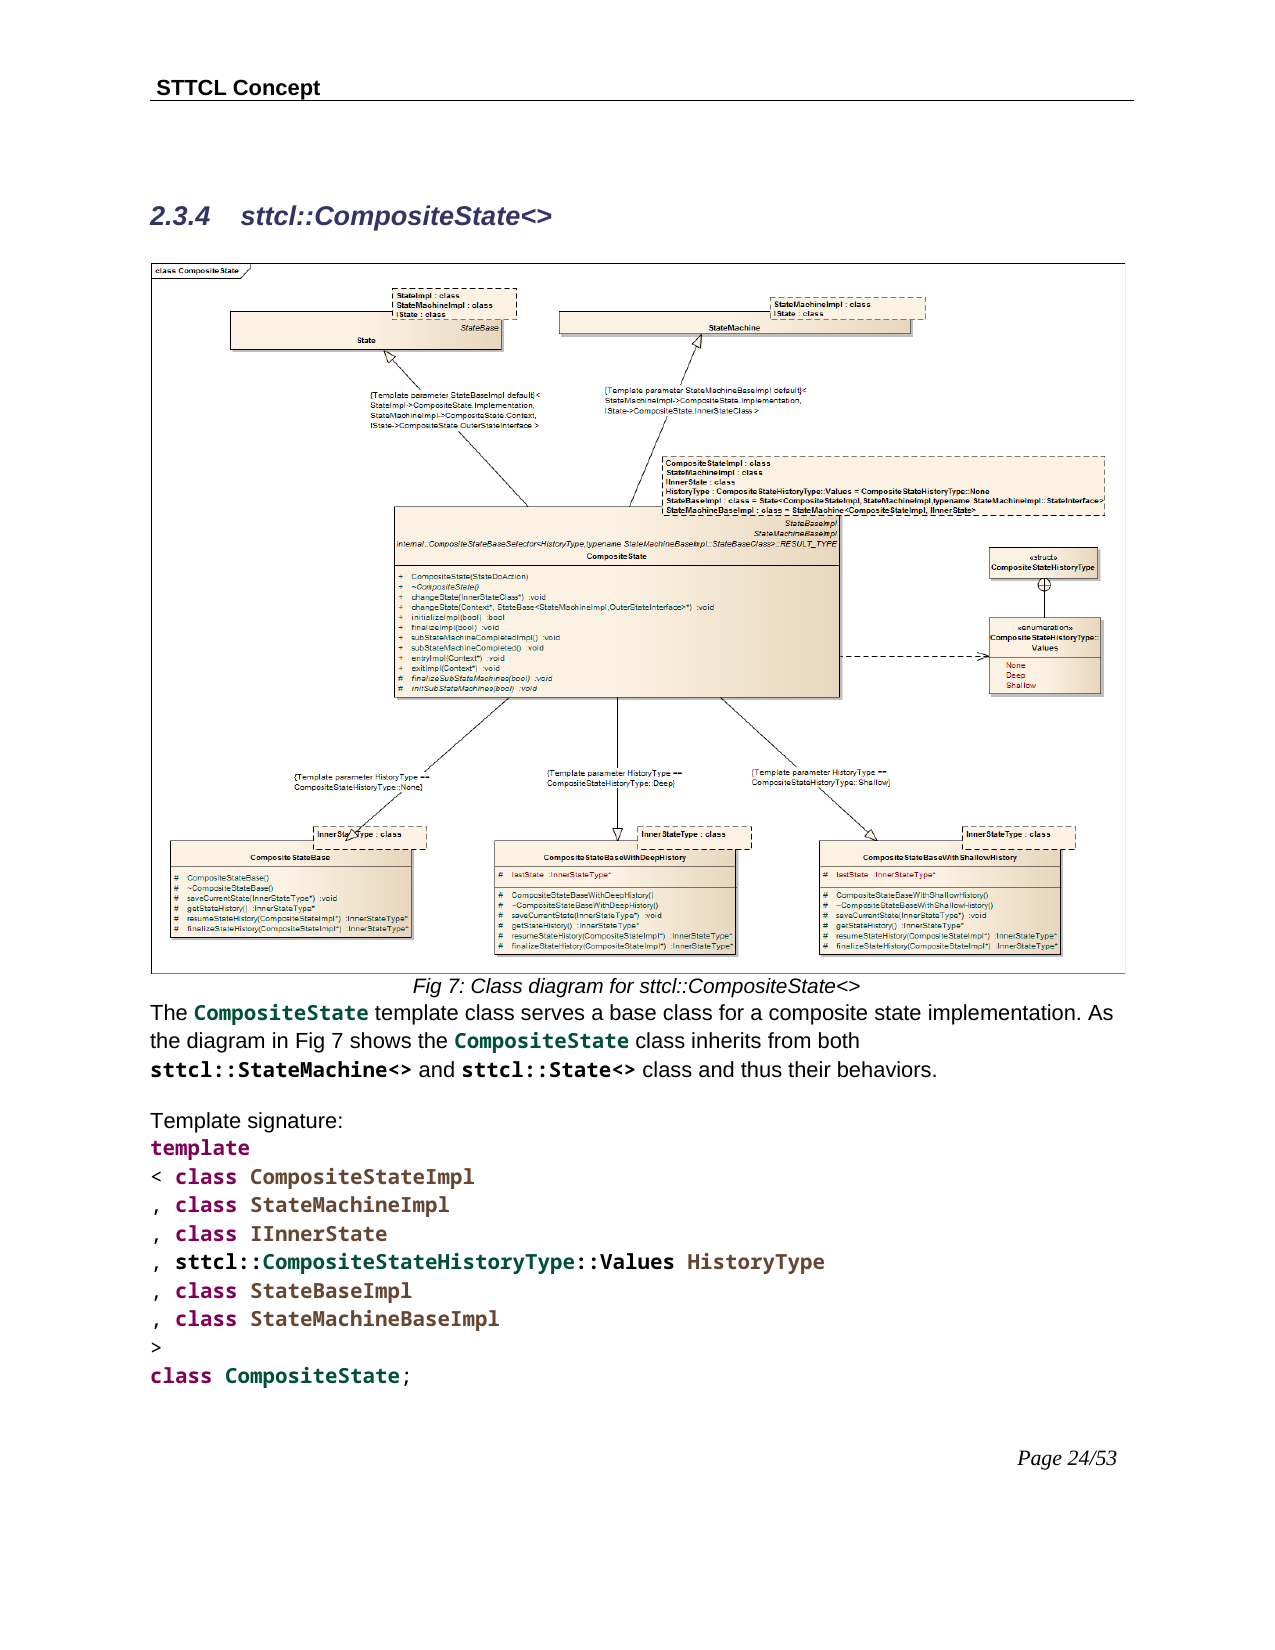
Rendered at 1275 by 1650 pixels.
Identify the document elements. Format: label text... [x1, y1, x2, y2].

text Fig 7: Class diagram for sttcl::CompositeState<> [150, 974, 1125, 998]
text < class CompositeStateImpl [150, 1162, 1125, 1190]
text , class StateMachineImpl [150, 1190, 1125, 1219]
text template [150, 1133, 1125, 1162]
text , sttcl::CompositeStateHistoryType::Values HistoryType [150, 1247, 1125, 1276]
text > [150, 1333, 1125, 1361]
text , class StateBaseImpl [150, 1276, 1125, 1304]
picture [150, 262, 1125, 974]
text Template signature: [150, 1108, 1125, 1133]
text , class IInnerState [150, 1219, 1125, 1247]
subtitle sttcl::CompositeState<> [150, 200, 1125, 231]
text The CompositeState template class serves a base class for a composite state implementation. As the diagram in Fig 7 shows the CompositeState class inherits from both sttcl::StateMachine<> and sttcl::State<> class and thus their behaviors. [150, 998, 1125, 1083]
text , class StateMachineBaseImpl [150, 1304, 1125, 1333]
text class CompositeState; [150, 1361, 1125, 1389]
